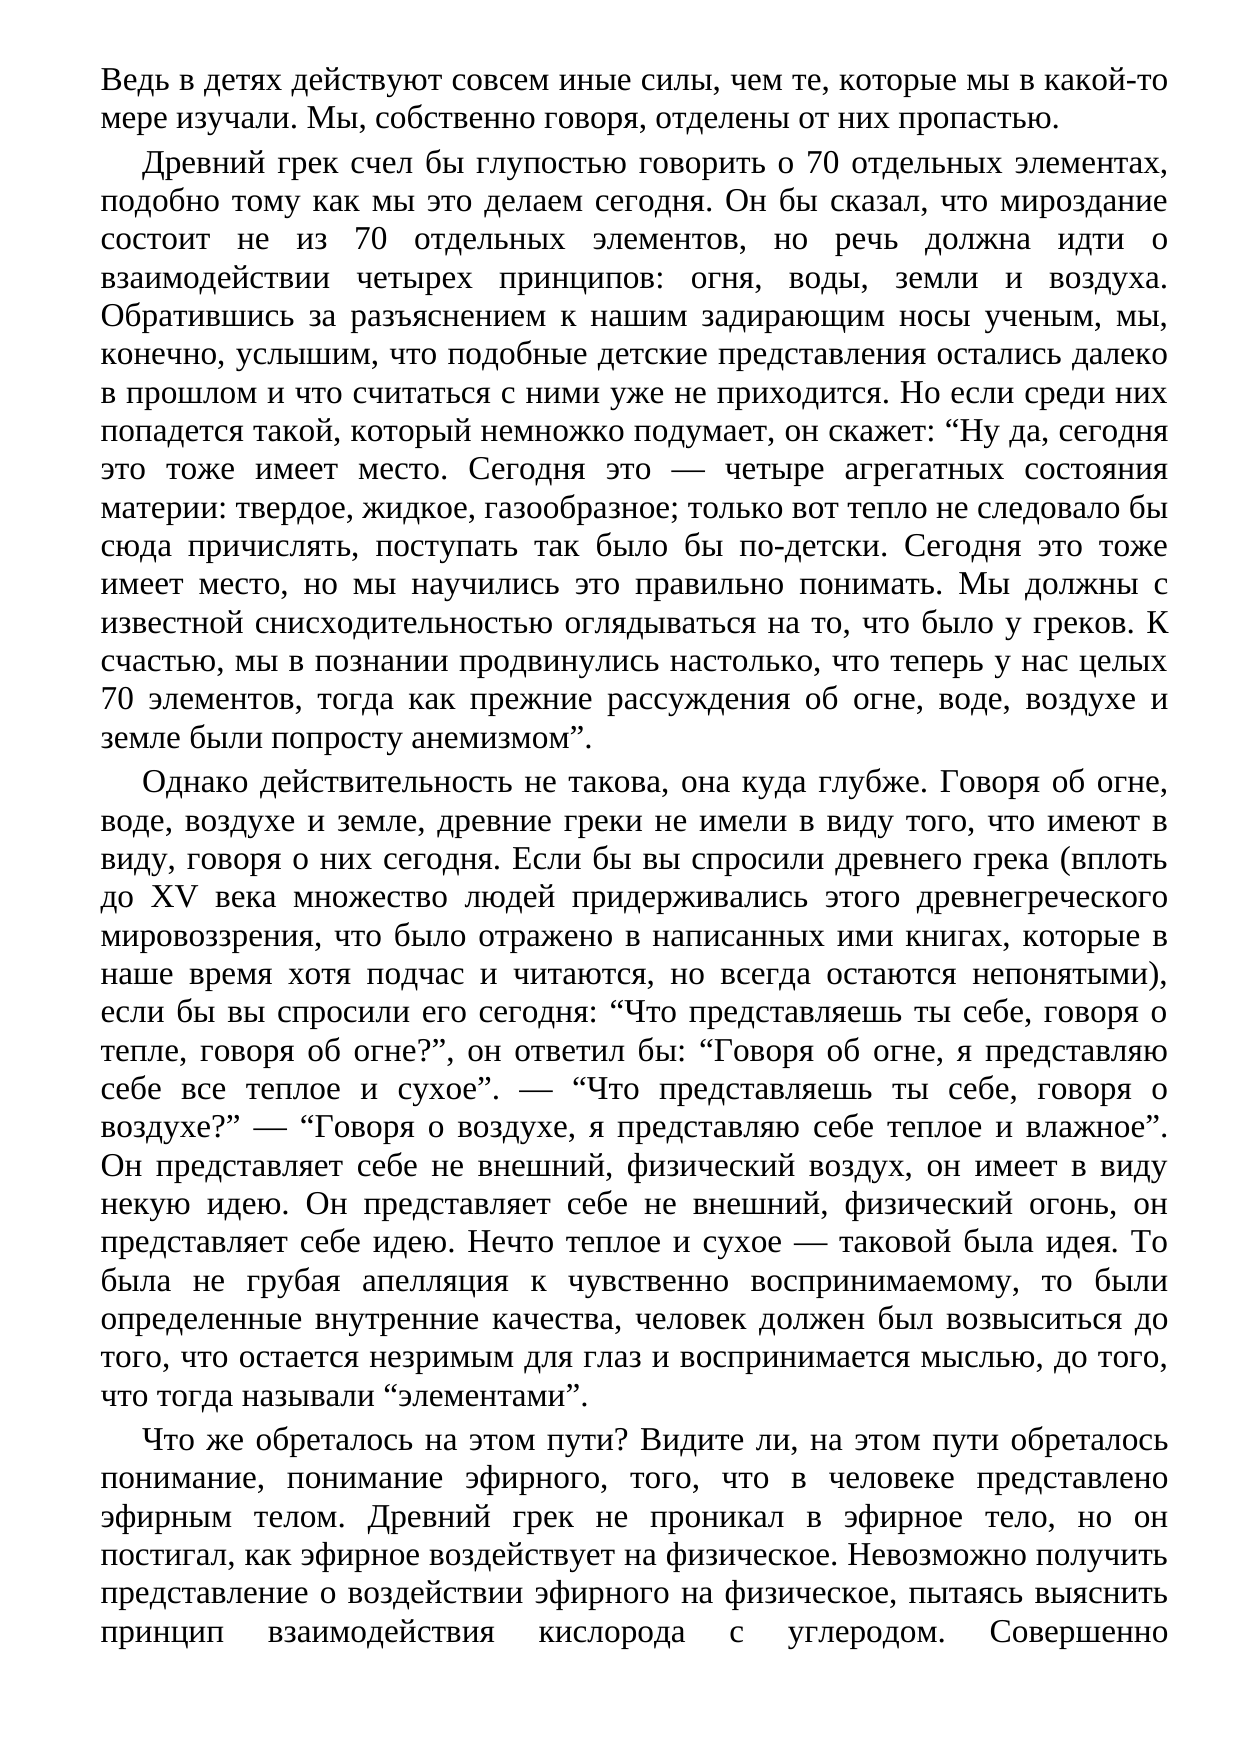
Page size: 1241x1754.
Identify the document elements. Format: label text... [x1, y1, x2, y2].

text Древний грек счел бы глупостью говорить о 70 отдельных элементах, подобно тому как мы это делаем сегодня. Он бы сказал, что мироздание состоит не из 70 отдельных элементов, но речь должна идти о взаимодействии четырех принципов: огня, воды, земли и воздуха. Обратившись за разъяснением к нашим задирающим носы ученым, мы, конечно, услышим, что подобные детские представления остались далеко в прошлом и что считаться с ними уже не приходится. Но если среди них попадется такой, который немножко подумает, он скажет: “Ну да, сегодня это тоже имеет место. Сегодня это — четыре агрегатных состояния материи: твердое, жидкое, газообразное; только вот тепло не следовало бы сюда причислять, поступать так было бы по-детски. Сегодня это тоже имеет место, но мы научились это правильно понимать. Мы должны с известной снисходительностью оглядываться на то, что было у греков. К счастью, мы в познании продвинулись настолько, что теперь у нас целых 70 элементов, тогда как прежние рассуждения об огне, воде, воздухе и земле были попросту анемизмом”. [100, 142, 1169, 755]
text Однако действительность не такова, она куда глубже. Говоря об огне, воде, воздухе и земле, древние греки не имели в виду того, что имеют в виду, говоря о них сегодня. Если бы вы спросили древнего грека (вплоть до XV века множество людей придерживались этого древнегреческого мировоззрения, что было отражено в написанных ими книгах, которые в наше время хотя подчас и читаются, но всегда остаются непонятыми), если бы вы спросили его сегодня: “Что представляешь ты себе, говоря о тепле, говоря об огне?”, он ответил бы: “Говоря об огне, я представляю себе все теплое и сухое”. — “Что представляешь ты себе, говоря о воздухе?” — “Говоря о воздухе, я представляю себе теплое и влажное”. Он представляет себе не внешний, физический воздух, он имеет в виду некую идею. Он представляет себе не внешний, физический огонь, он представляет себе идею. Нечто теплое и сухое — таковой была идея. То была не грубая апелляция к чувственно воспринимаемому, то были определенные внутренние качества, человек должен был возвыситься до того, что остается незримым для глаз и воспринимается мыслью, до того, что тогда называли “элементами”. [100, 762, 1169, 1413]
text Ведь в детях действуют совсем иные силы, чем те, которые мы в какой-то мере изучали. Мы, собственно говоря, отделены от них пропастью. [100, 59, 1169, 136]
text Что же обреталось на этом пути? Видите ли, на этом пути обреталось понимание, понимание эфирного, того, что в человеке представлено эфирным телом. Древний грек не проникал в эфирное тело, но он постигал, как эфирное воздействует на физическое. Невозможно получить представление о воздействии эфирного на физическое, пытаясь выяснить принцип взаимодействия кислорода с углеродом. Совершенно [100, 1419, 1169, 1649]
